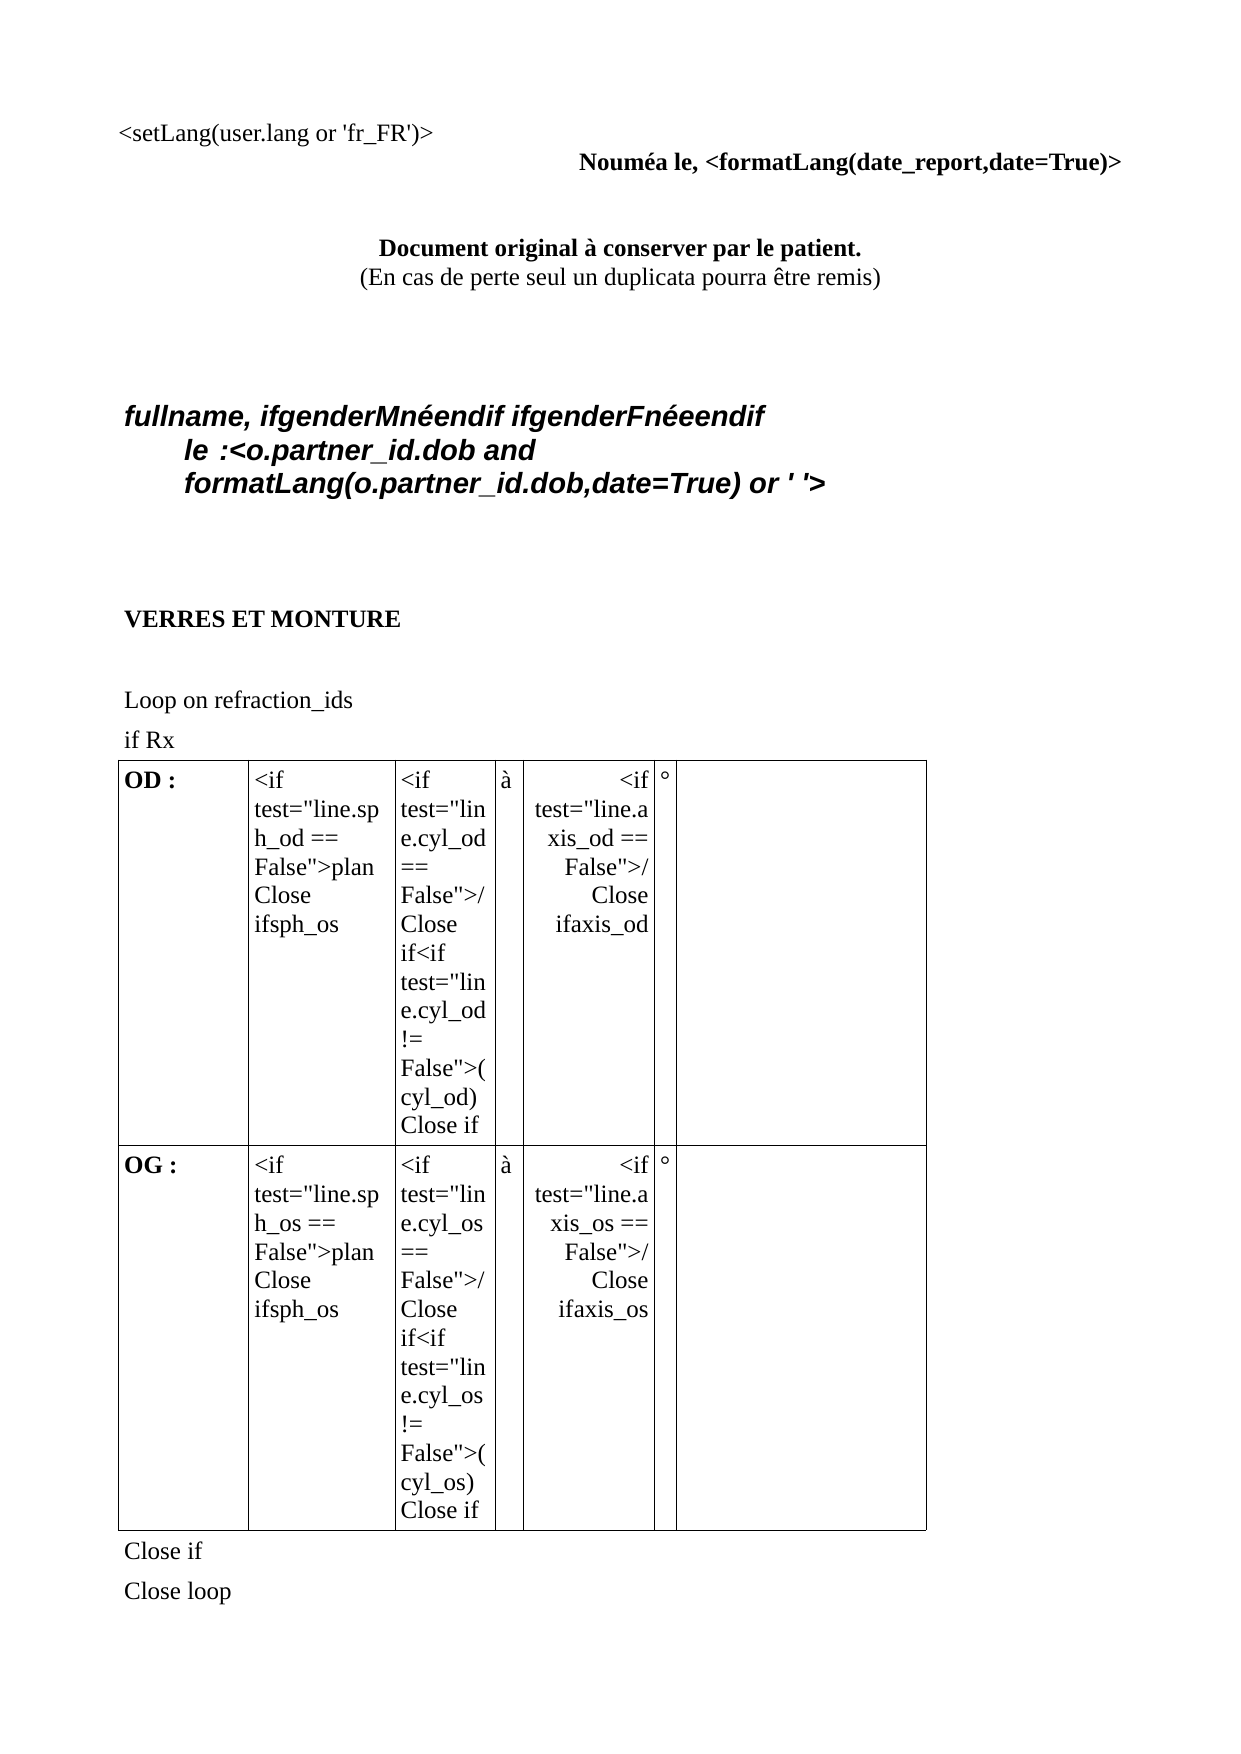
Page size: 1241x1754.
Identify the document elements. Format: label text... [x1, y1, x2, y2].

table_cell Close if [118, 1531, 248, 1570]
table_cell [654, 518, 676, 558]
text (En cas de perte seul un duplicata pourra être remis) [118, 262, 1122, 291]
table_cell <if test="line.cyl_od == False">/Close if<if test="line.cyl_od != False">(cyl_od)Close if [396, 761, 495, 1145]
table_cell [523, 1531, 654, 1570]
table_cell [654, 1531, 676, 1570]
table_cell [523, 1570, 654, 1611]
text <setLang(user.lang or 'fr_FR')> [118, 118, 1122, 147]
table_cell [118, 518, 395, 558]
table_cell [395, 1531, 495, 1570]
table_cell OG : [119, 1146, 248, 1530]
table_cell [495, 559, 523, 599]
table_cell if Rx [118, 719, 395, 759]
table_cell [677, 761, 926, 1145]
table_cell [676, 719, 926, 759]
table_cell [118, 559, 395, 599]
table_cell [523, 679, 654, 719]
table_cell [395, 559, 495, 599]
table_cell [677, 1146, 926, 1530]
table_cell ° [655, 761, 676, 1145]
text Nouméa le, <formatLang(date_report,date=True)> [118, 147, 1122, 176]
table_cell <if test="line.axis_od == False">/Close ifaxis_od [524, 761, 654, 1145]
table_cell [495, 719, 523, 759]
table_cell VERRES ET MONTURE [118, 599, 926, 639]
table_cell [654, 679, 676, 719]
table_cell [523, 518, 654, 558]
table_cell [523, 559, 654, 599]
table_cell [676, 679, 926, 719]
table_cell [676, 518, 926, 558]
table_cell [654, 1570, 676, 1611]
table_cell [395, 719, 495, 759]
table_cell [676, 1570, 926, 1611]
table_cell [654, 719, 676, 759]
table_cell <if test="line.sph_os == False">planClose ifsph_os [249, 1146, 395, 1530]
table_cell Close loop [118, 1570, 248, 1611]
table_cell [249, 1570, 395, 1611]
table_cell [395, 679, 495, 719]
table_cell <if test="line.sph_od == False">planClose ifsph_os [249, 761, 395, 1145]
table_cell [395, 1570, 495, 1611]
table_cell Loop on refraction_ids [118, 679, 395, 719]
table_cell [676, 1531, 926, 1570]
text Document original à conserver par le patient. [118, 233, 1122, 262]
table_cell [654, 559, 676, 599]
table_cell [495, 1531, 523, 1570]
table_cell à [496, 1146, 523, 1530]
table_cell [523, 719, 654, 759]
table_cell [676, 559, 926, 599]
table_cell [495, 518, 523, 558]
table_cell [395, 518, 495, 558]
table_cell OD : [119, 761, 248, 1145]
table_cell ° [655, 1146, 676, 1530]
table_cell <if test="line.cyl_os == False">/Close if<if test="line.cyl_os != False">(cyl_os)Close if [396, 1146, 495, 1530]
table_header fullname, ifgenderMnéendif ifgenderFnéeendif le :<o.partner_id.dob and formatLang(o.partner_id.dob,date=True) or ' '> [118, 369, 926, 518]
table_cell à [496, 761, 523, 1145]
table_cell [118, 639, 926, 679]
table_cell <if test="line.axis_os == False">/Close ifaxis_os [524, 1146, 654, 1530]
table_cell [495, 679, 523, 719]
table_cell [495, 1570, 523, 1611]
table_cell [249, 1531, 395, 1570]
